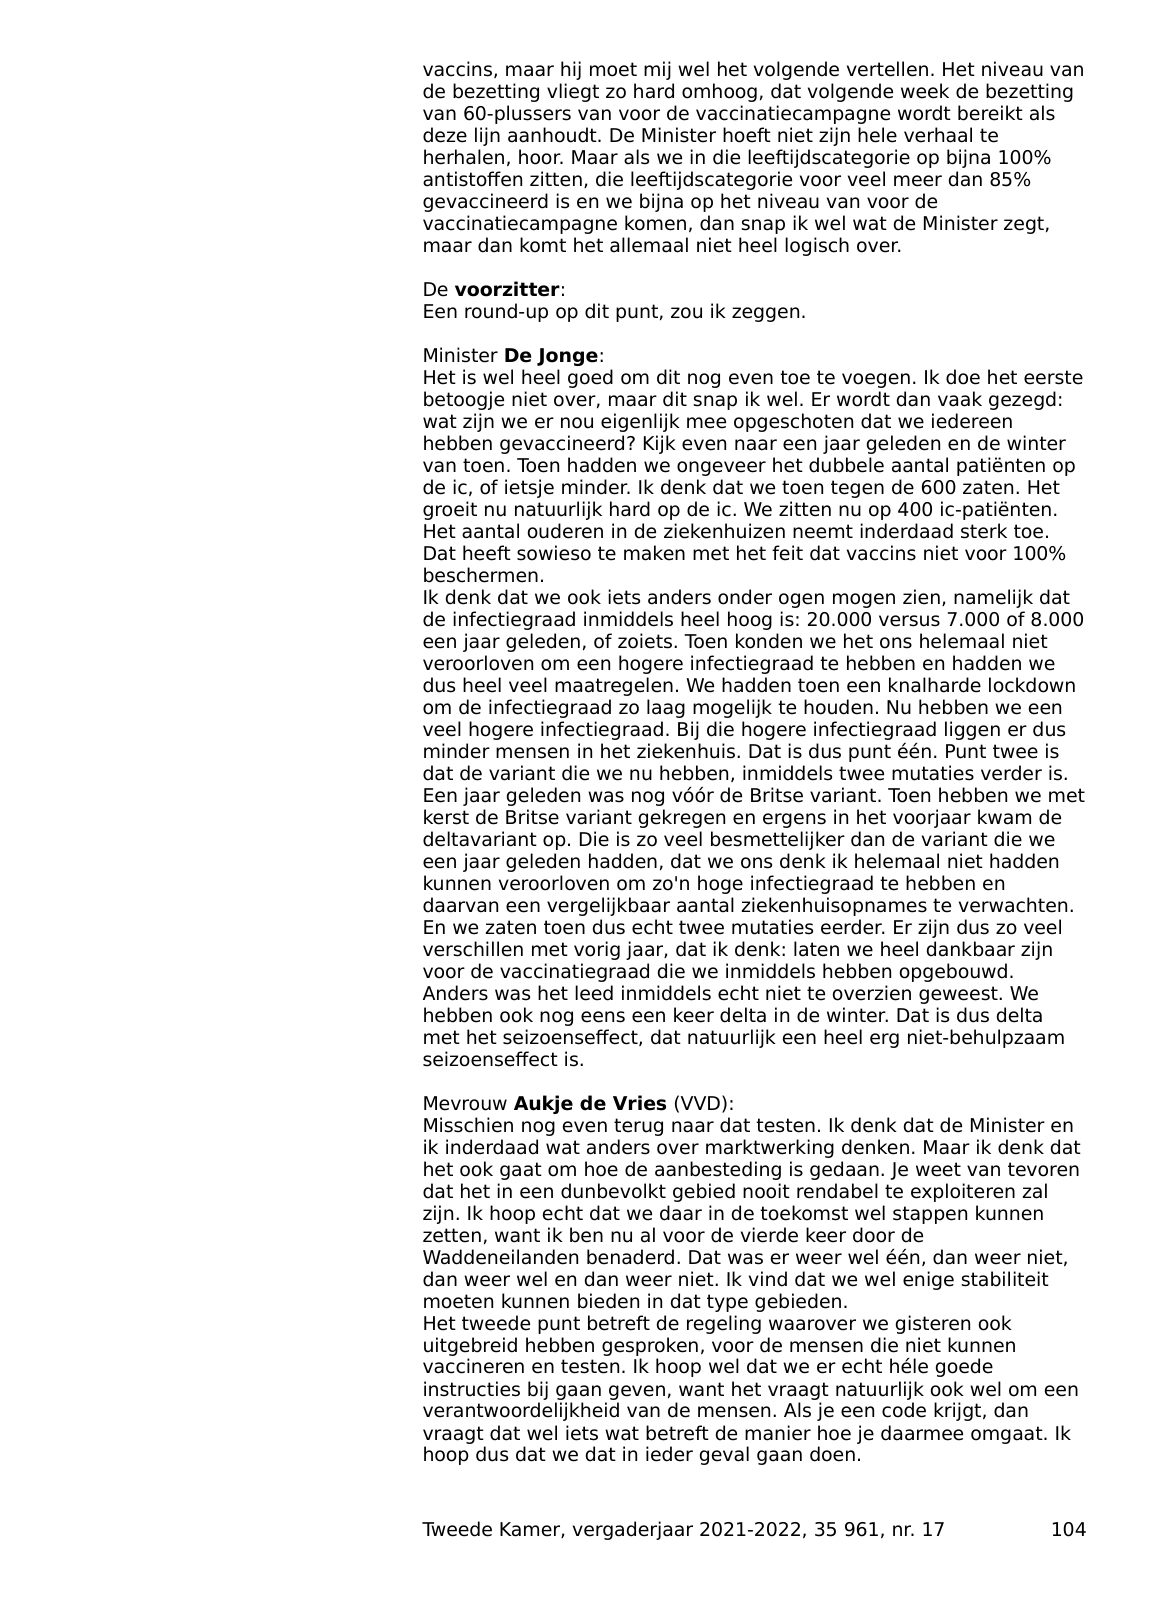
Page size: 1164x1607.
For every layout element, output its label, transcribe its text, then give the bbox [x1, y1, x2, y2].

text Minister De Jonge: [422, 345, 1087, 367]
text Ik denk dat we ook iets anders onder ogen mogen zien, namelijk dat de infectiegraad inmiddels heel hoog is: 20.000 versus 7.000 of 8.000 een jaar geleden, of zoiets. Toen konden we het ons helemaal niet veroorloven om een hogere infectiegraad te hebben en hadden we dus heel veel maatregelen. We hadden toen een knalharde lockdown om de infectiegraad zo laag mogelijk te houden. Nu hebben we een veel hogere infectiegraad. Bij die hogere infectiegraad liggen er dus minder mensen in het ziekenhuis. Dat is dus punt één. Punt twee is dat de variant die we nu hebben, inmiddels twee mutaties verder is. Een jaar geleden was nog vóór de Britse variant. Toen hebben we met kerst de Britse variant gekregen en ergens in het voorjaar kwam de deltavariant op. Die is zo veel besmettelijker dan de variant die we een jaar geleden hadden, dat we ons denk ik helemaal niet hadden kunnen veroorloven om zo'n hoge infectiegraad te hebben en daarvan een vergelijkbaar aantal ziekenhuisopnames te verwachten. En we zaten toen dus echt twee mutaties eerder. Er zijn dus zo veel verschillen met vorig jaar, dat ik denk: laten we heel dankbaar zijn voor de vaccinatiegraad die we inmiddels hebben opgebouwd. Anders was het leed inmiddels echt niet te overzien geweest. We hebben ook nog eens een keer delta in de winter. Dat is dus delta met het seizoenseffect, dat natuurlijk een heel erg niet-behulpzaam seizoenseffect is. [422, 587, 1087, 1071]
text vaccins, maar hij moet mij wel het volgende vertellen. Het niveau van de bezetting vliegt zo hard omhoog, dat volgende week de bezetting van 60-plussers van voor de vaccinatiecampagne wordt bereikt als deze lijn aanhoudt. De Minister hoeft niet zijn hele verhaal te herhalen, hoor. Maar als we in die leeftijdscategorie op bijna 100% antistoffen zitten, die leeftijdscategorie voor veel meer dan 85% gevaccineerd is en we bijna op het niveau van voor de vaccinatiecampagne komen, dan snap ik wel wat de Minister zegt, maar dan komt het allemaal niet heel logisch over. [422, 59, 1087, 257]
text Mevrouw Aukje de Vries (VVD): [422, 1093, 1087, 1115]
text Het is wel heel goed om dit nog even toe te voegen. Ik doe het eerste betoogje niet over, maar dit snap ik wel. Er wordt dan vaak gezegd: wat zijn we er nou eigenlijk mee opgeschoten dat we iedereen hebben gevaccineerd? Kijk even naar een jaar geleden en de winter van toen. Toen hadden we ongeveer het dubbele aantal patiënten op de ic, of ietsje minder. Ik denk dat we toen tegen de 600 zaten. Het groeit nu natuurlijk hard op de ic. We zitten nu op 400 ic-patiënten. Het aantal ouderen in de ziekenhuizen neemt inderdaad sterk toe. Dat heeft sowieso te maken met het feit dat vaccins niet voor 100% beschermen. [422, 367, 1087, 587]
text De voorzitter: [422, 279, 1087, 301]
text Het tweede punt betreft de regeling waarover we gisteren ook uitgebreid hebben gesproken, voor de mensen die niet kunnen vaccineren en testen. Ik hoop wel dat we er echt héle goede instructies bij gaan geven, want het vraagt natuurlijk ook wel om een verantwoordelijkheid van de mensen. Als je een code krijgt, dan vraagt dat wel iets wat betreft de manier hoe je daarmee omgaat. Ik hoop dus dat we dat in ieder geval gaan doen. [422, 1312, 1087, 1466]
text Een round-up op dit punt, zou ik zeggen. [422, 301, 1087, 323]
text Misschien nog even terug naar dat testen. Ik denk dat de Minister en ik inderdaad wat anders over marktwerking denken. Maar ik denk dat het ook gaat om hoe de aanbesteding is gedaan. Je weet van tevoren dat het in een dunbevolkt gebied nooit rendabel te exploiteren zal zijn. Ik hoop echt dat we daar in de toekomst wel stappen kunnen zetten, want ik ben nu al voor de vierde keer door de Waddeneilanden benaderd. Dat was er weer wel één, dan weer niet, dan weer wel en dan weer niet. Ik vind dat we wel enige stabiliteit moeten kunnen bieden in dat type gebieden. [422, 1115, 1087, 1312]
